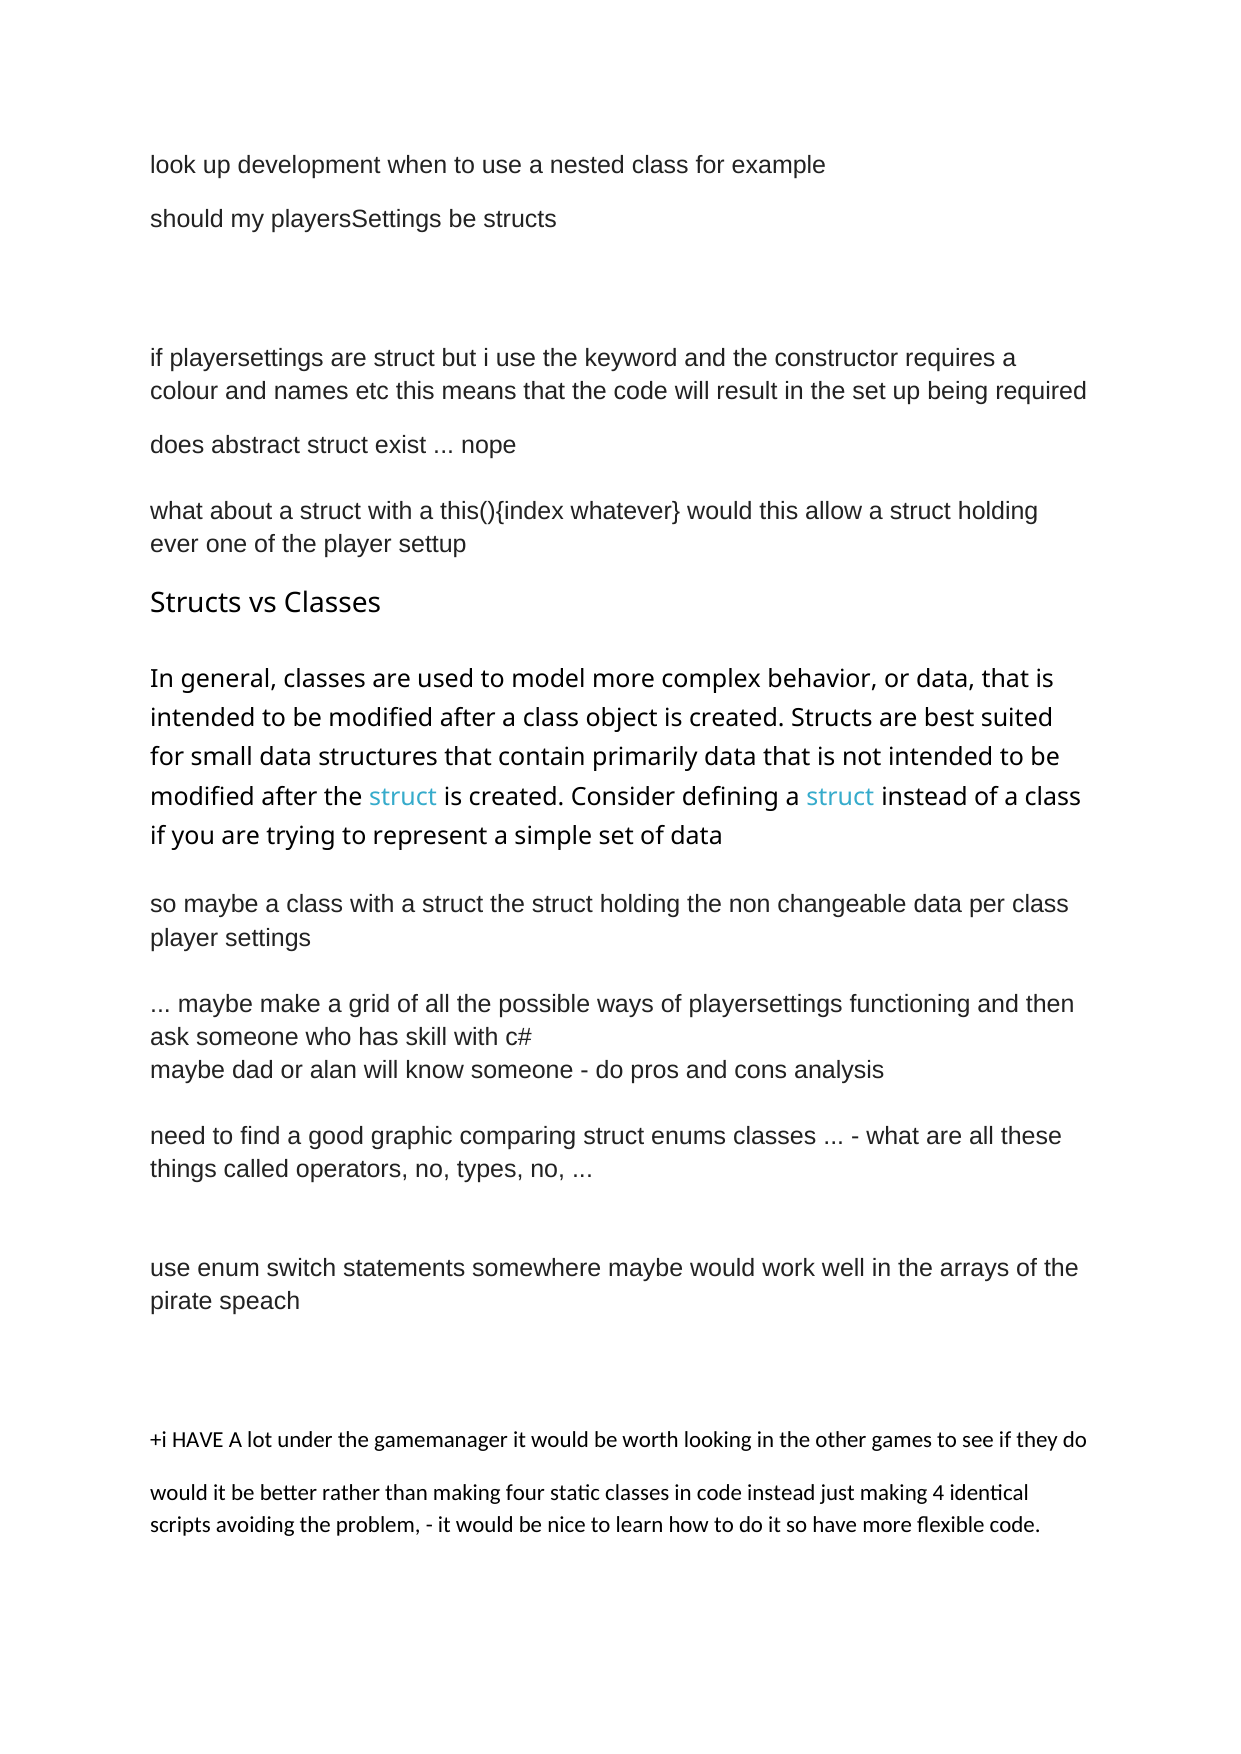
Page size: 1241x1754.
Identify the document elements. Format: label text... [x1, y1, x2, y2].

text ... maybe make a grid of all the possible ways of playersettings functioning and then ask someone who has skill with c# [150, 988, 1090, 1050]
text what about a struct with a this(){index whatever} would this allow a struct holding ever one of the player settup [150, 496, 1090, 558]
text +i HAVE A lot under the gamemanager it would be worth looking in the other games to see if they do [150, 1425, 1090, 1453]
text would it be better rather than making four static classes in code instead just making 4 identical scripts avoiding the problem, - it would be nice to learn how to do it so have more flexible code. [150, 1478, 1090, 1538]
text look up development when to use a nested class for example [150, 150, 1090, 179]
text maybe dad or alan will know someone - do pros and cons analysis [150, 1054, 1090, 1083]
text In general, classes are used to model more complex behavior, or data, that is intended to be modified after a class object is created. Structs are best suited for small data structures that contain primarily data that is not intended to be modified after the struct is created. Consider defining a struct instead of a class if you are trying to represent a simple set of data [150, 627, 1090, 851]
subtitle Structs vs Classes [150, 583, 1090, 621]
text should my playersSettings be structs [150, 204, 1090, 233]
text use enum switch statements somewhere maybe would work well in the arrays of the pirate speach [150, 1253, 1090, 1314]
text does abstract struct exist ... nope [150, 430, 1090, 458]
text if playersettings are struct but i use the keyword and the constructor requires a colour and names etc this means that the code will result in the set up being required [150, 343, 1090, 405]
text so maybe a class with a struct the struct holding the non changeable data per class player settings [150, 889, 1090, 951]
text need to find a good graphic comparing struct enums classes ... - what are all these things called operators, no, types, no, ... [150, 1121, 1090, 1182]
